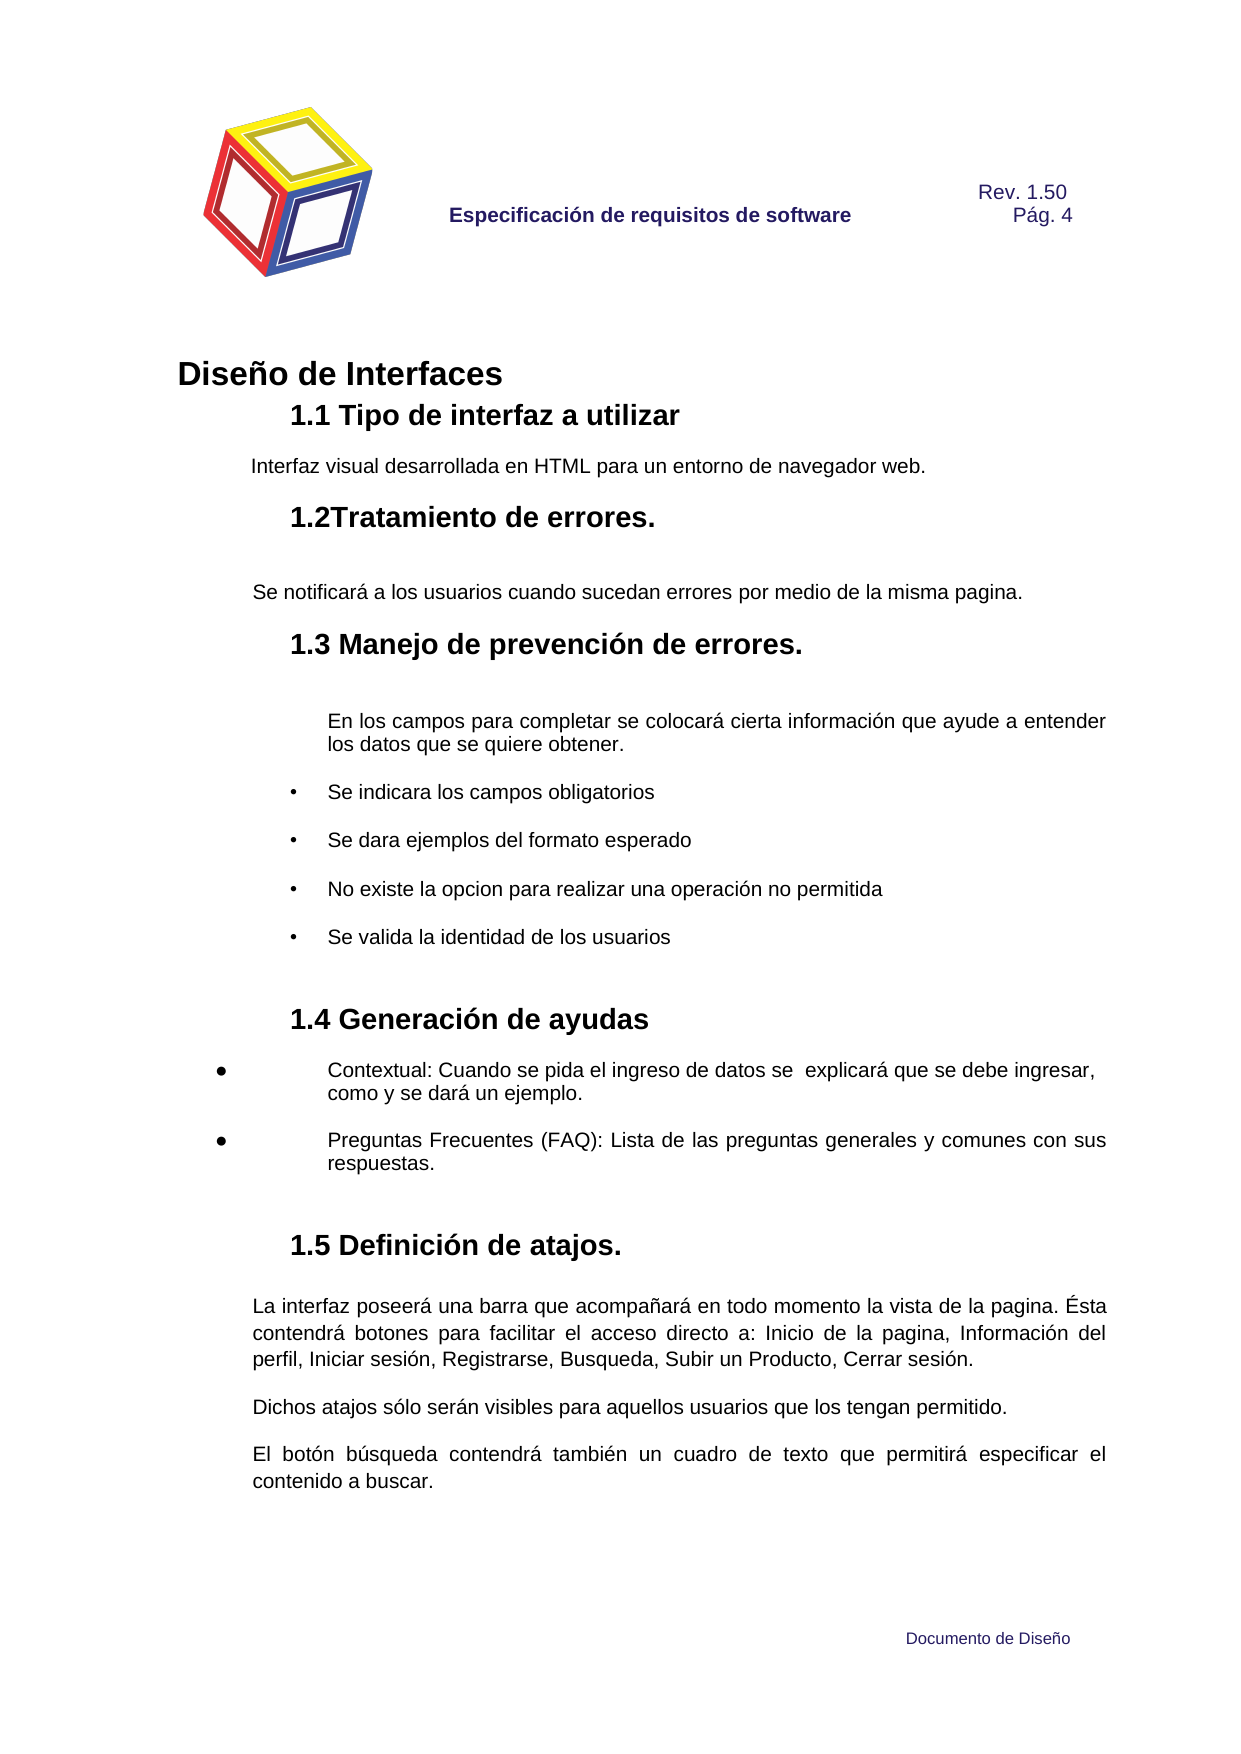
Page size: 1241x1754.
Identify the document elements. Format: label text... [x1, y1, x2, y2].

list Se valida la identidad de los usuarios [290, 926, 1107, 949]
list Se dara ejemplos del formato esperado [290, 829, 1107, 852]
list Generación de ayudas [290, 1003, 1107, 1058]
text La interfaz poseerá una barra que acompañará en todo momento la vista de la pagina. Ésta contendrá botones para facilitar el acceso directo a: Inicio de la pagina, Información del perfil, Iniciar sesión, Registrarse, Busqueda, Subir un Producto, Cerrar sesión. [252, 1294, 1107, 1371]
picture [203, 107, 373, 277]
list Preguntas Frecuentes (FAQ): Lista de las preguntas generales y comunes con sus respuestas. [215, 1128, 1107, 1175]
list No existe la opcion para realizar una operación no permitida [290, 877, 1107, 901]
text Diseño de Interfaces [177, 355, 1107, 392]
list En los campos para completar se colocará cierta información que ayude a entender los datos que se quiere obtener. [290, 709, 1107, 756]
list Contextual: Cuando se pida el ingreso de datos se explicará que se debe ingresar, como y se dará un ejemplo. [215, 1058, 1107, 1128]
list Definición de atajos. [290, 1229, 1107, 1294]
text El botón búsqueda contendrá también un cuadro de texto que permitirá especificar el contenido a buscar. [252, 1443, 1107, 1493]
text Se notificará a los usuarios cuando sucedan errores por medio de la misma pagina. [252, 581, 1107, 604]
list Tipo de interfaz a utilizar [290, 398, 1107, 431]
text Dichos atajos sólo serán visibles para aquellos usuarios que los tengan permitido. [252, 1395, 1107, 1418]
text Interfaz visual desarrollada en HTML para un entorno de navegador web. [251, 454, 1107, 477]
list Tratamiento de errores. [290, 501, 1107, 533]
list Manejo de prevención de errores. [290, 628, 1107, 684]
list Se indicara los campos obligatorios [290, 781, 1107, 804]
